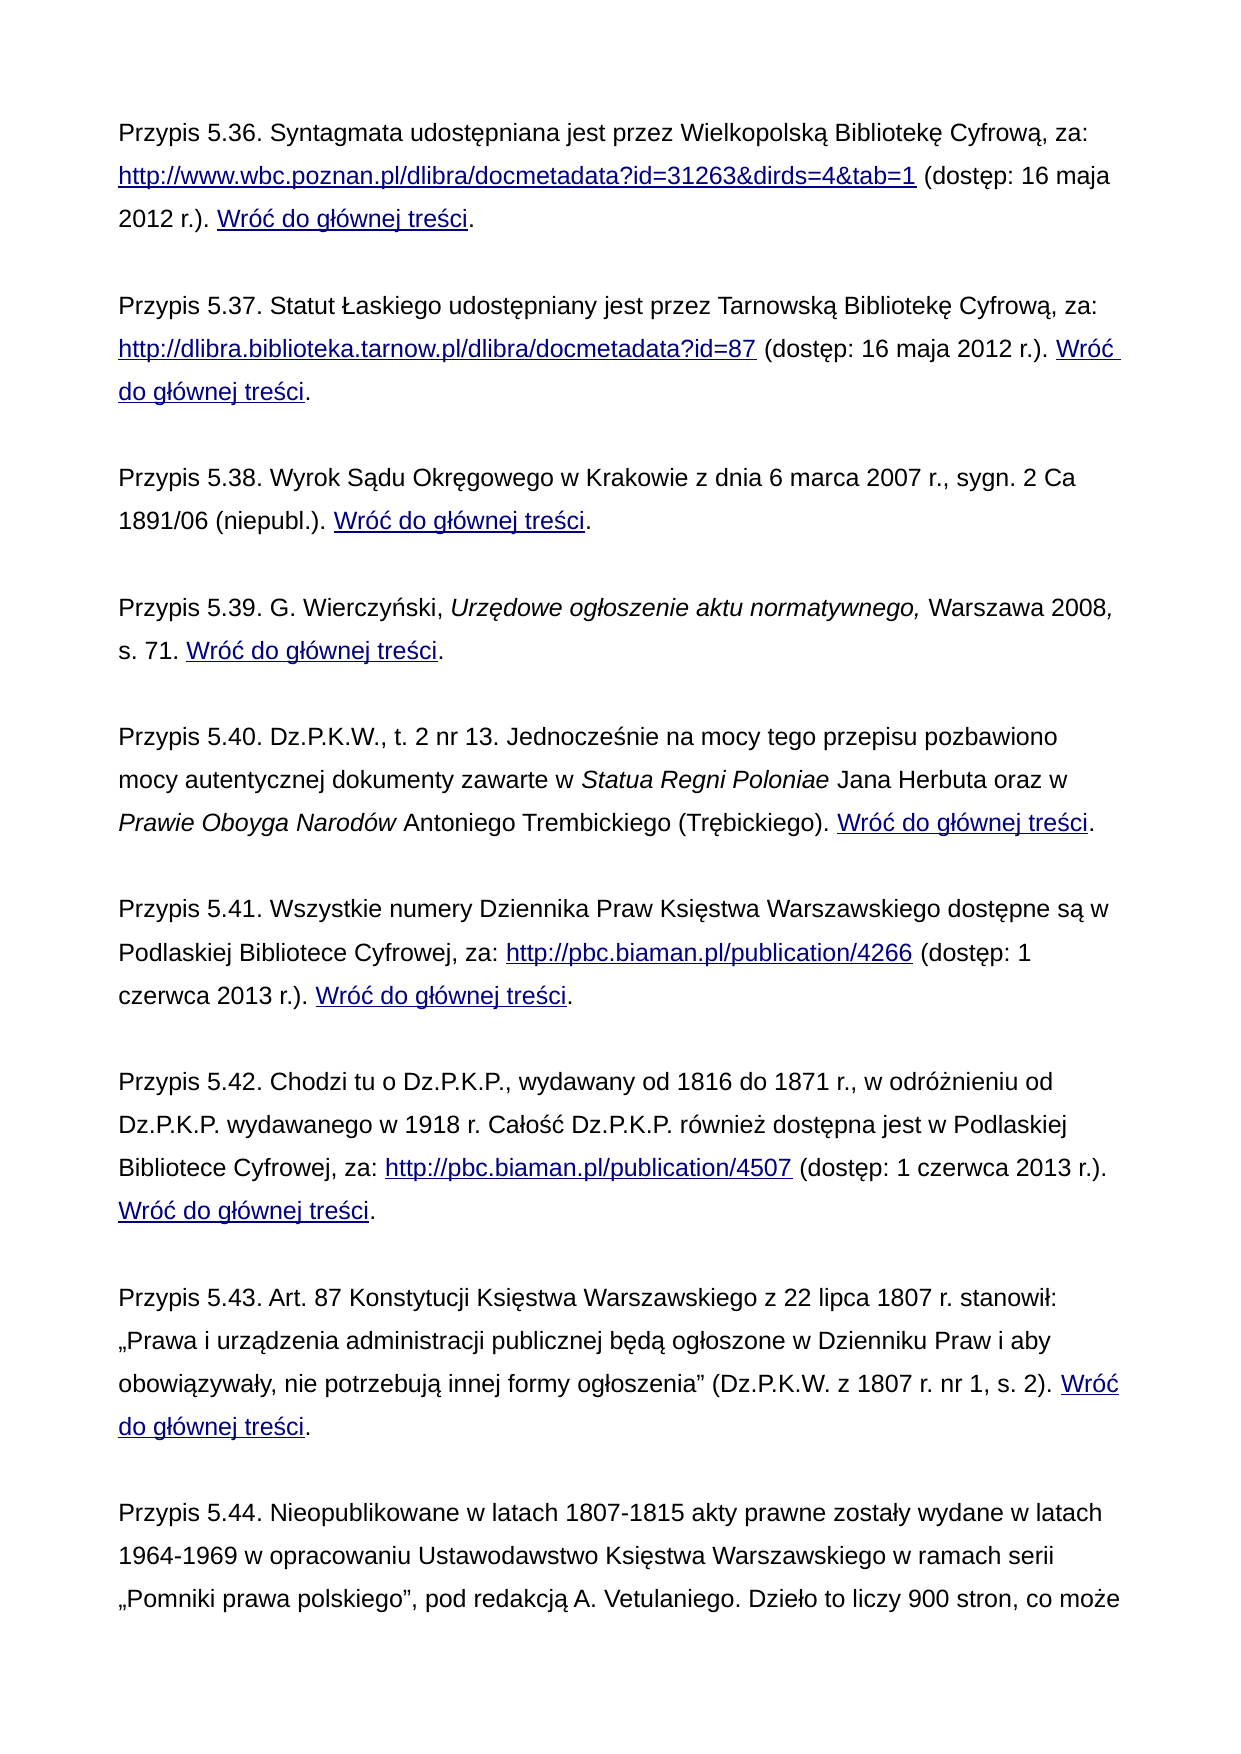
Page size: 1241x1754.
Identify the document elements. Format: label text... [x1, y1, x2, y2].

text Przypis 5.36. Syntagmata udostępniana jest przez Wielkopolską Bibliotekę Cyfrową, za: http://www.wbc.poznan.pl/dlibra/docmetadata?id=31263&dirds=4&tab=1 (dostęp: 16 maja 2012 r.). Wróć do głównej treści. [118, 118, 1122, 233]
text Przypis 5.38. Wyrok Sądu Okręgowego w Krakowie z dnia 6 marca 2007 r., sygn. 2 Ca 1891/06 (niepubl.). Wróć do głównej treści. [118, 463, 1122, 535]
text Przypis 5.43. Art. 87 Konstytucji Księstwa Warszawskiego z 22 lipca 1807 r. stanowił: „Prawa i urządzenia administracji publicznej będą ogłoszone w Dzienniku Praw i aby obowiązywały, nie potrzebują innej formy ogłoszenia” (Dz.P.K.W. z 1807 r. nr 1, s. 2). Wróć do głównej treści. [118, 1282, 1122, 1441]
text Przypis 5.37. Statut Łaskiego udostępniany jest przez Tarnowską Bibliotekę Cyfrową, za: http://dlibra.biblioteka.tarnow.pl/dlibra/docmetadata?id=87 (dostęp: 16 maja 2012 r.). Wróć do głównej treści. [118, 291, 1122, 406]
text Przypis 5.44. Nieopublikowane w latach 1807-1815 akty prawne zostały wydane w latach 1964-1969 w opracowaniu Ustawodawstwo Księstwa Warszawskiego w ramach serii „Pomniki prawa polskiego”, pod redakcją A. Vetulaniego. Dzieło to liczy 900 stron, co może [118, 1498, 1122, 1613]
text Przypis 5.39. G. Wierczyński, Urzędowe ogłoszenie aktu normatywnego, Warszawa 2008, s. 71. Wróć do głównej treści. [118, 592, 1122, 664]
text Przypis 5.42. Chodzi tu o Dz.P.K.P., wydawany od 1816 do 1871 r., w odróżnieniu od Dz.P.K.P. wydawanego w 1918 r. Całość Dz.P.K.P. również dostępna jest w Podlaskiej Bibliotece Cyfrowej, za: http://pbc.biaman.pl/publication/4507 (dostęp: 1 czerwca 2013 r.). Wróć do głównej treści. [118, 1067, 1122, 1225]
text Przypis 5.40. Dz.P.K.W., t. 2 nr 13. Jednocześnie na mocy tego przepisu pozbawiono mocy autentycznej dokumenty zawarte w Statua Regni Poloniae Jana Herbuta oraz w Prawie Oboyga Narodów Antoniego Trembickiego (Trębickiego). Wróć do głównej treści. [118, 722, 1122, 837]
text Przypis 5.41. Wszystkie numery Dziennika Praw Księstwa Warszawskiego dostępne są w Podlaskiej Bibliotece Cyfrowej, za: http://pbc.biaman.pl/publication/4266 (dostęp: 1 czerwca 2013 r.). Wróć do głównej treści. [118, 894, 1122, 1009]
